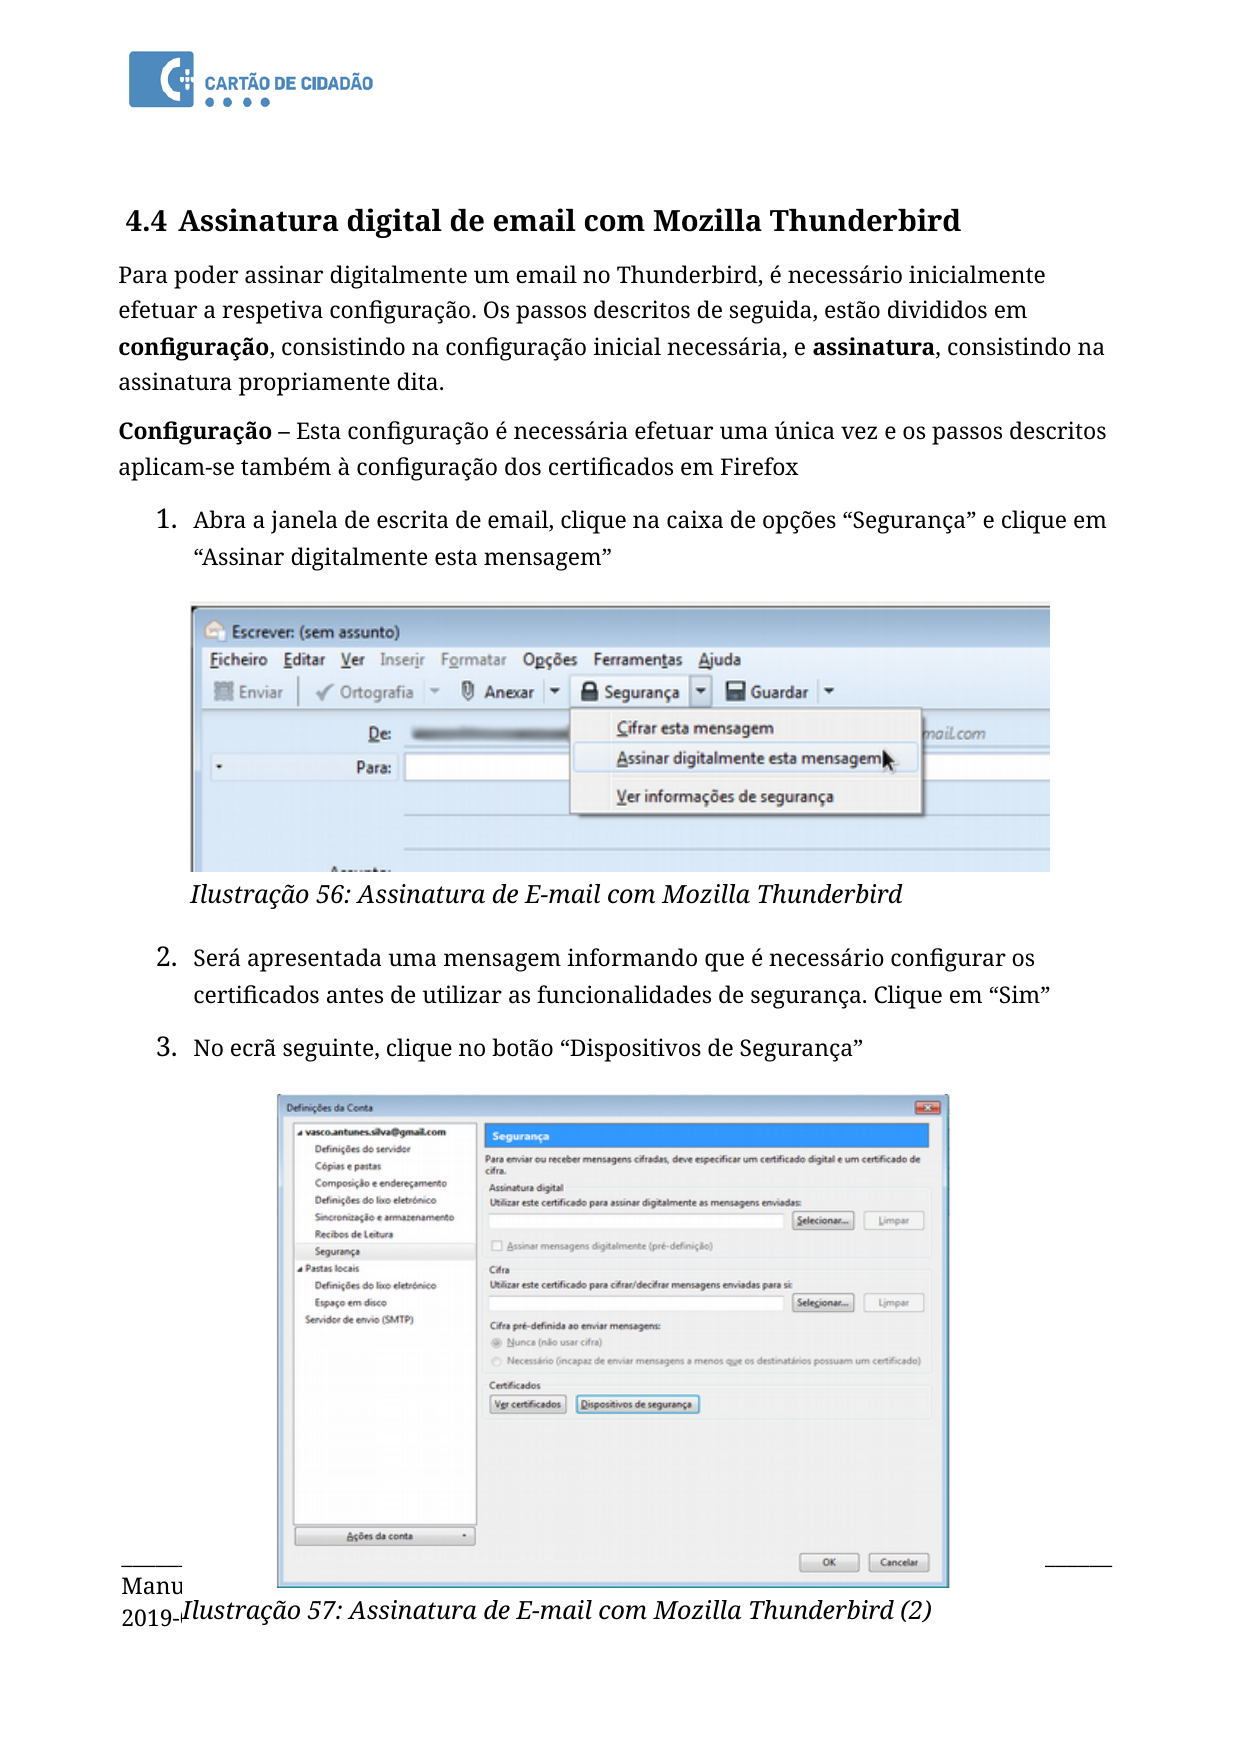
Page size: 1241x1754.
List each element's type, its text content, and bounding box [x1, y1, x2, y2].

subtitle Assinatura digital de email com Mozilla Thunderbird [118, 200, 1122, 240]
list [182, 1082, 1045, 1094]
list Ilustração 57: Assinatura de E-mail com Mozilla Thunderbird (2) [182, 1588, 1045, 1627]
list Será apresentada uma mensagem informando que é necessário configurar os certificados antes de utilizar as funcionalidades de segurança. Clique em “Sim” [156, 589, 1122, 1011]
picture [190, 601, 1050, 872]
list No ecrã seguinte, clique no botão “Dispositivos de Segurança” [156, 1028, 1122, 1064]
list Abra a janela de escrita de email, clique na caixa de opções “Segurança” e clique em “Assinar digitalmente esta mensagem” [156, 499, 1122, 572]
text Configuração – Esta configuração é necessária efetuar uma única vez e os passos descritos aplicam-se também à configuração dos certificados em Firefox [118, 415, 1122, 482]
list [182, 1627, 1045, 1645]
text Para poder assinar digitalmente um email no Thunderbird, é necessário inicialmente efetuar a respetiva configuração. Os passos descritos de seguida, estão divididos em configuração, consistindo na configuração inicial necessária, e assinatura, consistindo na assinatura propriamente dita. [118, 258, 1122, 398]
picture [127, 45, 420, 115]
list Ilustração 56: Assinatura de E-mail com Mozilla Thunderbird [190, 872, 1050, 911]
picture [276, 1094, 951, 1588]
